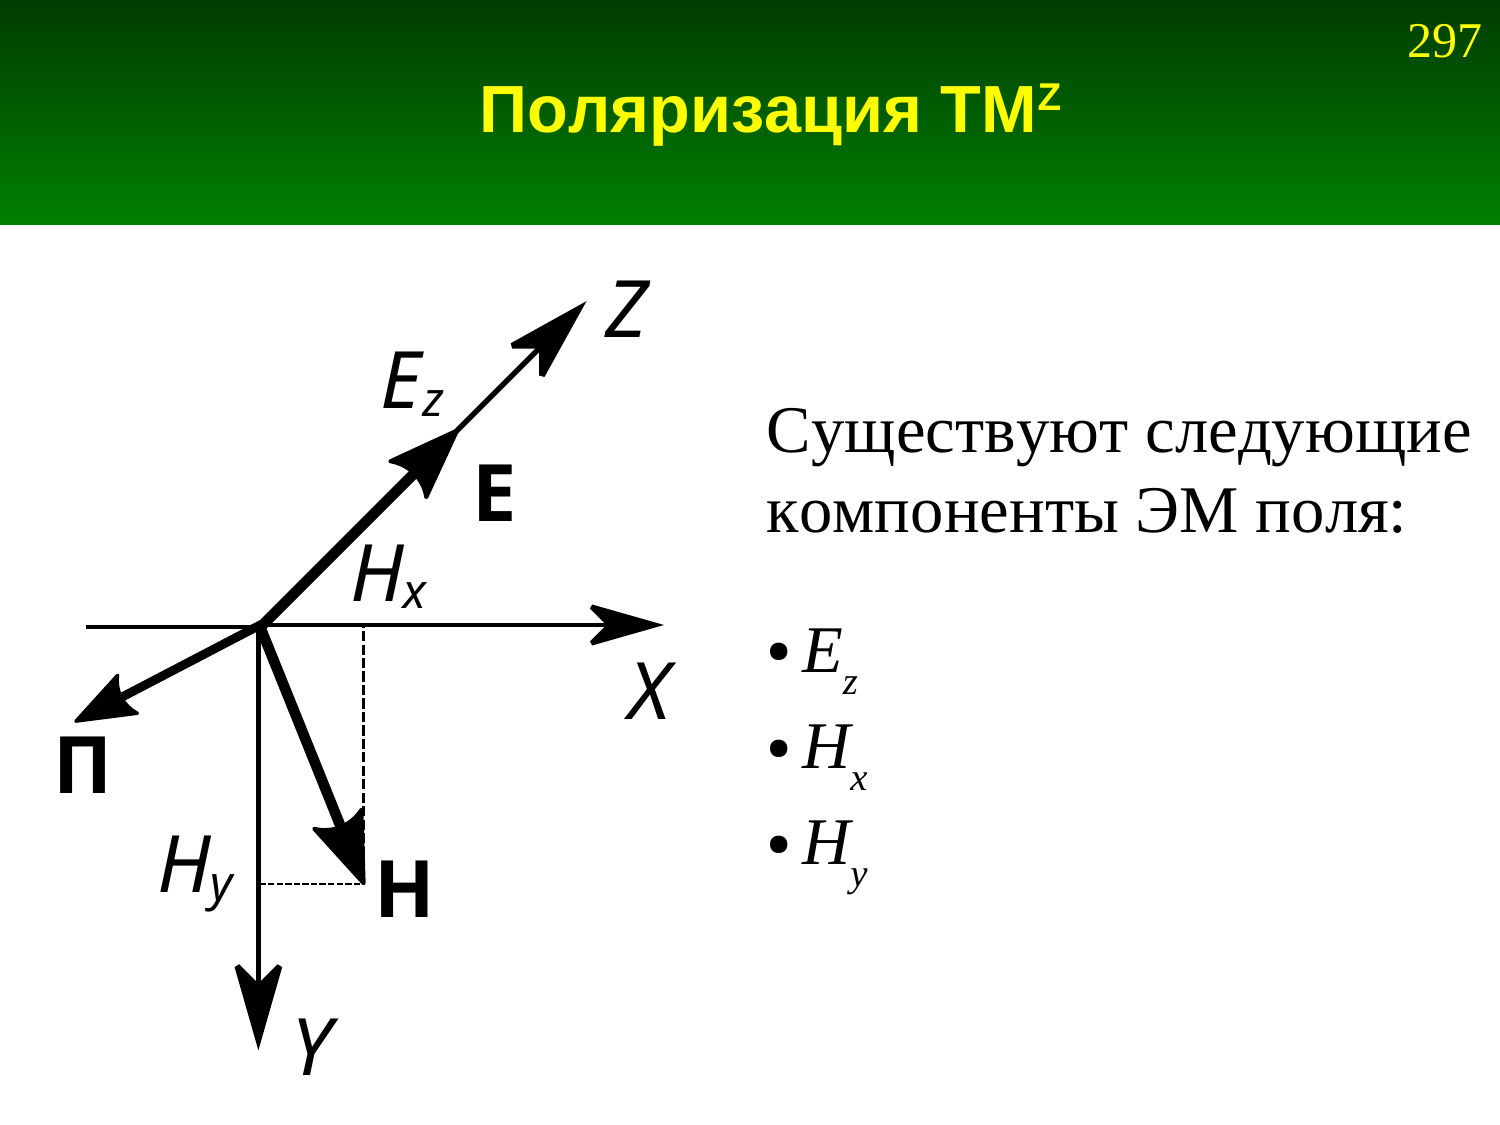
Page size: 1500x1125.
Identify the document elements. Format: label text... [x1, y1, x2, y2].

title Поляризация TMZ [100, 7, 1441, 204]
text_box Существуют следующие компоненты ЭМ поля: Ez Hx Hy [752, 378, 1488, 902]
picture [60, 279, 684, 1076]
